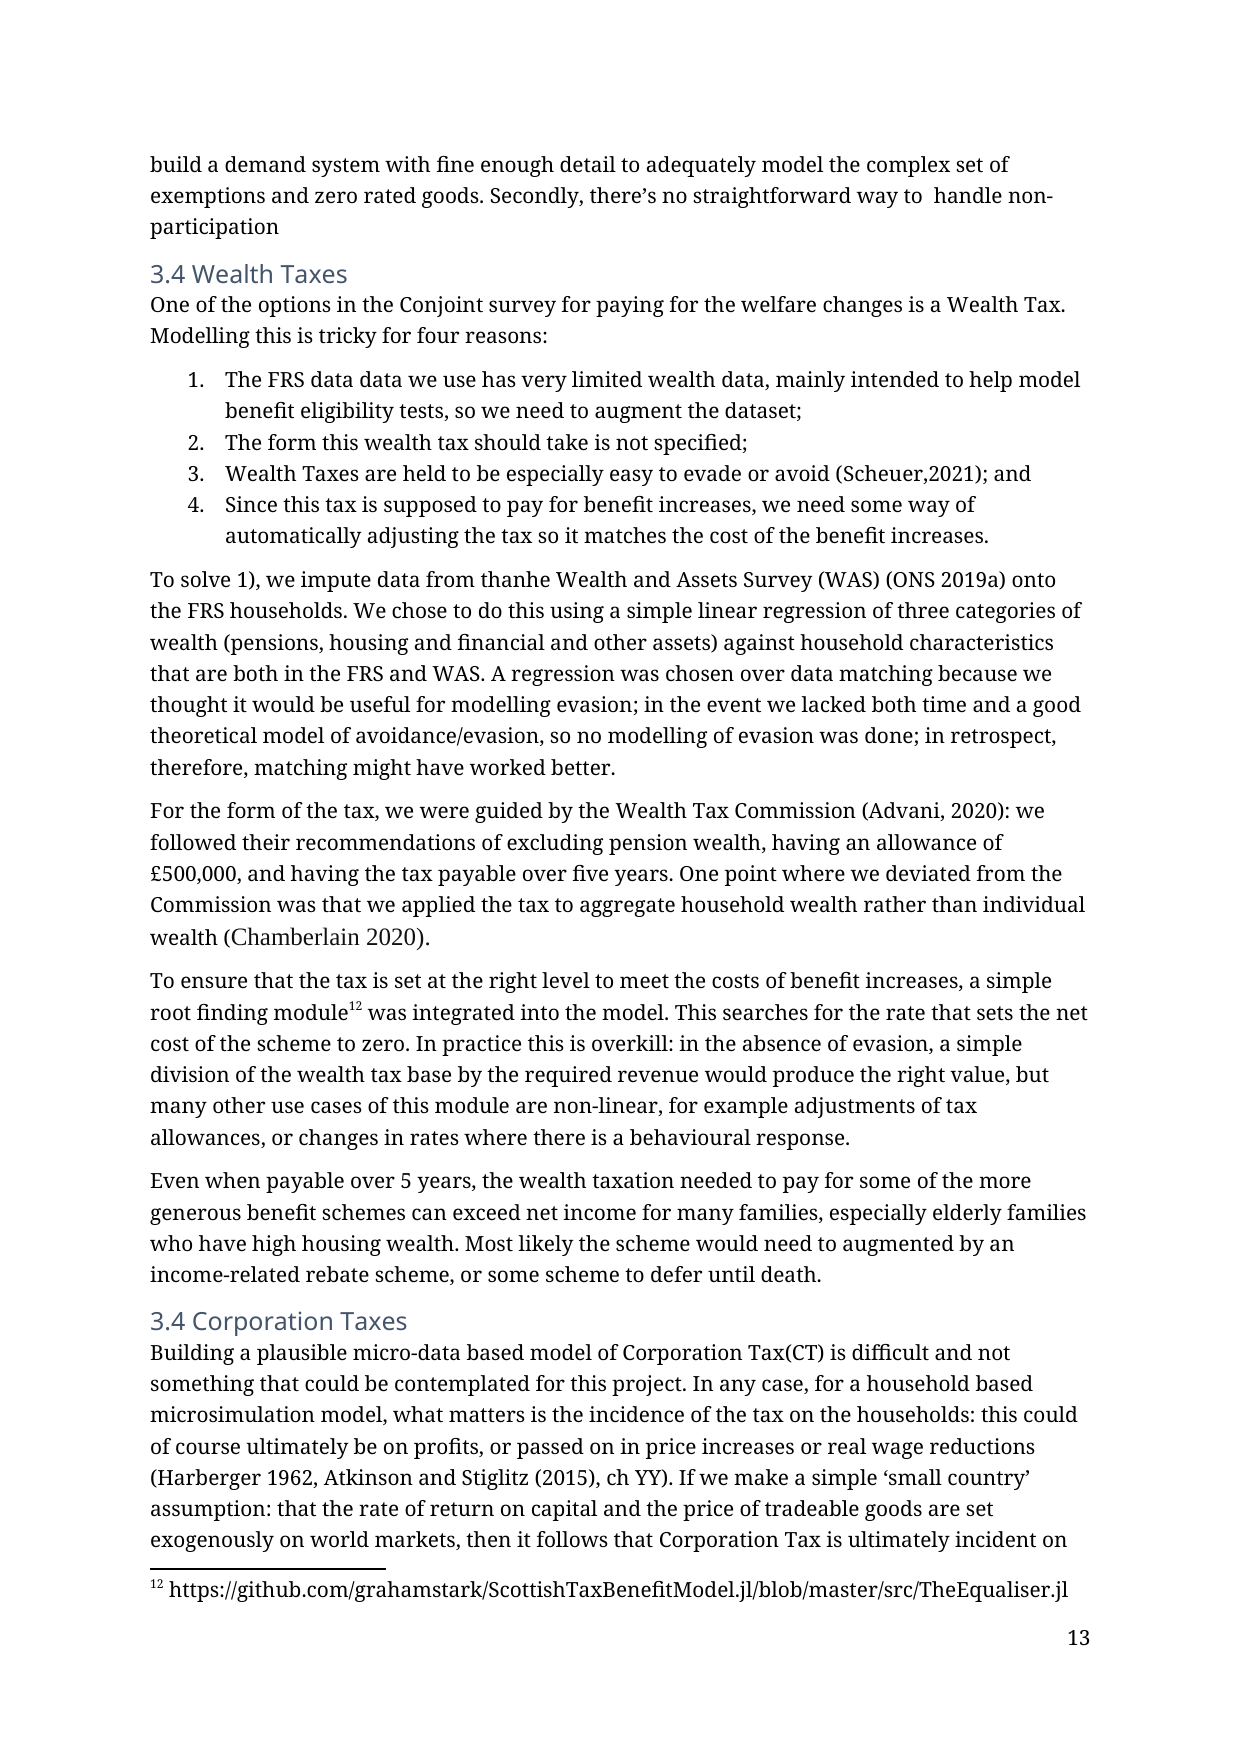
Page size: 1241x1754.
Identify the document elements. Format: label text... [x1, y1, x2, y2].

text For the form of the tax, we were guided by the Wealth Tax Commission (Advani, 2020): we followed their recommendations of excluding pension wealth, having an allowance of £500,000, and having the tax payable over five years. One point where we deviated from the Commission was that we applied the tax to aggregate household wealth rather than individual wealth (Chamberlain 2020). [150, 797, 1090, 951]
list Wealth Taxes are held to be especially easy to evade or avoid (Scheuer,2021); and [187, 459, 1090, 487]
subtitle 3.4 Wealth Taxes [150, 256, 1090, 290]
text https://github.com/grahamstark/ScottishTaxBenefitModel.jl/blob/master/src/TheEqualiser.jl [150, 1576, 1090, 1604]
subtitle 3.4 Corporation Taxes [150, 1304, 1090, 1338]
text Building a plausible micro-data based model of Corporation Tax(CT) is difficult and not something that could be contemplated for this project. In any case, for a household based microsimulation model, what matters is the incidence of the tax on the households: this could of course ultimately be on profits, or passed on in price increases or real wage reductions (Harberger 1962, Atkinson and Stiglitz (2015), ch YY). If we make a simple ‘small country’ assumption: that the rate of return on capital and the price of tradeable goods are set exogenously on world markets, then it follows that Corporation Tax is ultimately incident on [150, 1338, 1090, 1554]
list Since this tax is supposed to pay for benefit increases, we need some way of automatically adjusting the tax so it matches the cost of the benefit increases. [187, 490, 1090, 550]
text Even when payable over 5 years, the wealth taxation needed to pay for some of the more generous benefit schemes can exceed net income for many families, especially elderly families who have high housing wealth. Most likely the scheme would need to augmented by an income-related rebate scheme, or some scheme to defer until death. [150, 1166, 1090, 1289]
list The FRS data data we use has very limited wealth data, mainly intended to help model benefit eligibility tests, so we need to augment the dataset; [187, 365, 1090, 425]
list The form this wealth tax should take is not specified; [187, 428, 1090, 456]
text build a demand system with fine enough detail to adequately model the complex set of exemptions and zero rated goods. Secondly, there’s no straightforward way to handle non-participation [150, 150, 1090, 241]
text To solve 1), we impute data from thanhe Wealth and Assets Survey (WAS) (ONS 2019a) onto the FRS households. We chose to do this using a simple linear regression of three categories of wealth (pensions, housing and financial and other assets) against household characteristics that are both in the FRS and WAS. A regression was chosen over data matching because we thought it would be useful for modelling evasion; in the event we lacked both time and a good theoretical model of avoidance/evasion, so no modelling of evasion was done; in retrospect, therefore, matching might have worked better. [150, 565, 1090, 781]
text To ensure that the tax is set at the right level to meet the costs of benefit increases, a simple root finding module was integrated into the model. This searches for the rate that sets the net cost of the scheme to zero. In practice this is overkill: in the absence of evasion, a simple division of the wealth tax base by the required revenue would produce the right value, but many other use cases of this module are non-linear, for example adjustments of tax allowances, or changes in rates where there is a behavioural response. [150, 966, 1090, 1151]
text One of the options in the Conjoint survey for paying for the welfare changes is a Wealth Tax. Modelling this is tricky for four reasons: [150, 290, 1090, 350]
